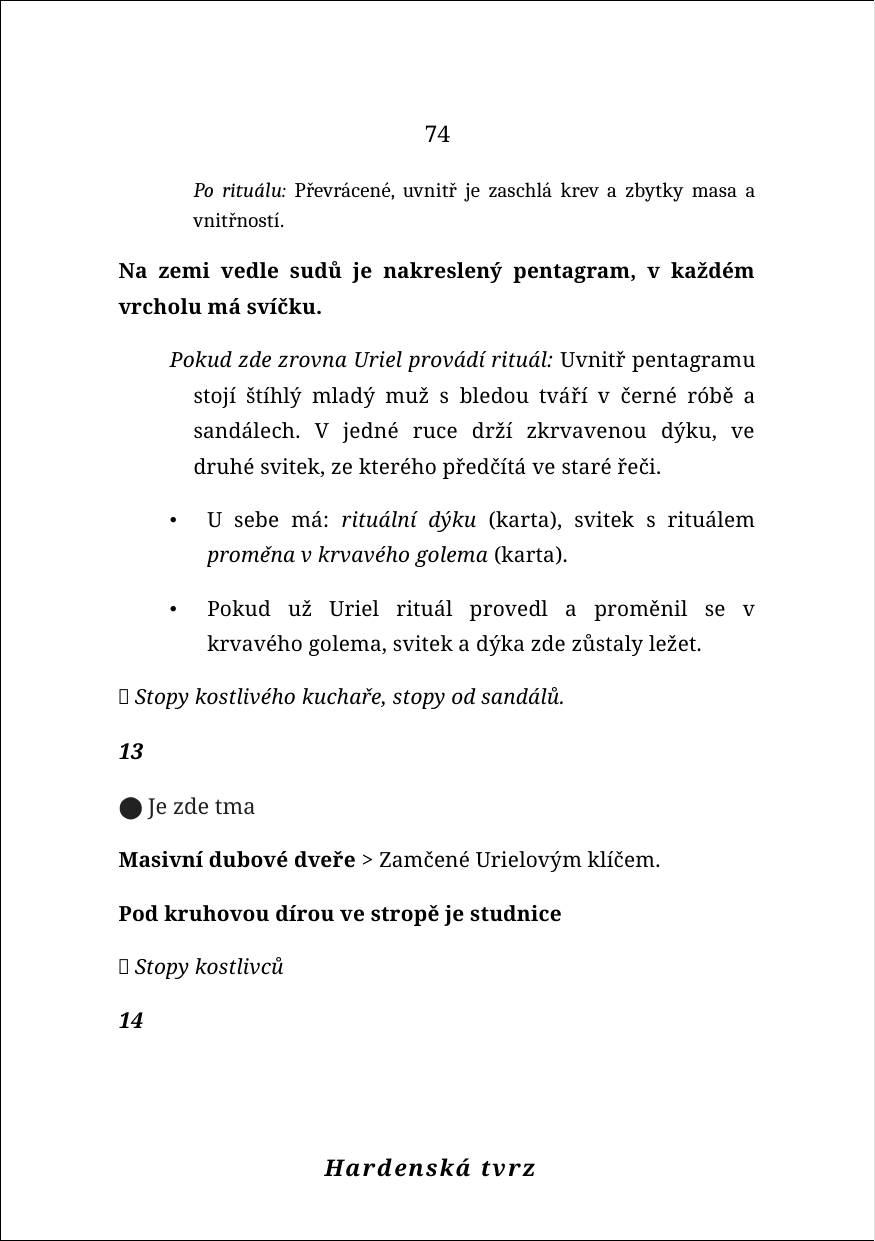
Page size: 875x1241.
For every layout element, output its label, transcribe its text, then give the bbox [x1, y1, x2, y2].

text 👣 Stopy kostlivců [118, 952, 756, 980]
list Po rituálu: Převrácené, uvnitř je zaschlá krev a zbytky masa a vnitřností. [156, 179, 756, 233]
text Pod kruhovou dírou ve stropě je studnice [118, 899, 756, 927]
text 👣 Stopy kostlivého kuchaře, stopy od sandálů. [118, 682, 756, 711]
text Pokud zde zrovna Uriel provádí rituál: Uvnitř pentagramu stojí štíhlý mladý muž s bledou tváří v černé róbě a sandálech. V jedné ruce drží zkrvavenou dýku, ve druhé svitek, ze kterého předčítá ve staré řeči. [169, 345, 756, 480]
text Masivní dubové dveře > Zamčené Urielovým klíčem. [118, 846, 756, 874]
list U sebe má: rituální dýku (karta), svitek s rituálem proměna v krvavého golema (karta). [169, 505, 756, 569]
text 14 [118, 1005, 756, 1035]
text Na zemi vedle sudů je nakreslený pentagram, v každém vrcholu má svíčku. [118, 256, 756, 320]
list Pokud už Uriel rituál provedl a proměnil se v krvavého golema, svitek a dýka zde zůstaly ležet. [169, 594, 756, 658]
text ⬤ Je zde tma [118, 791, 756, 820]
text 13 [118, 736, 756, 766]
